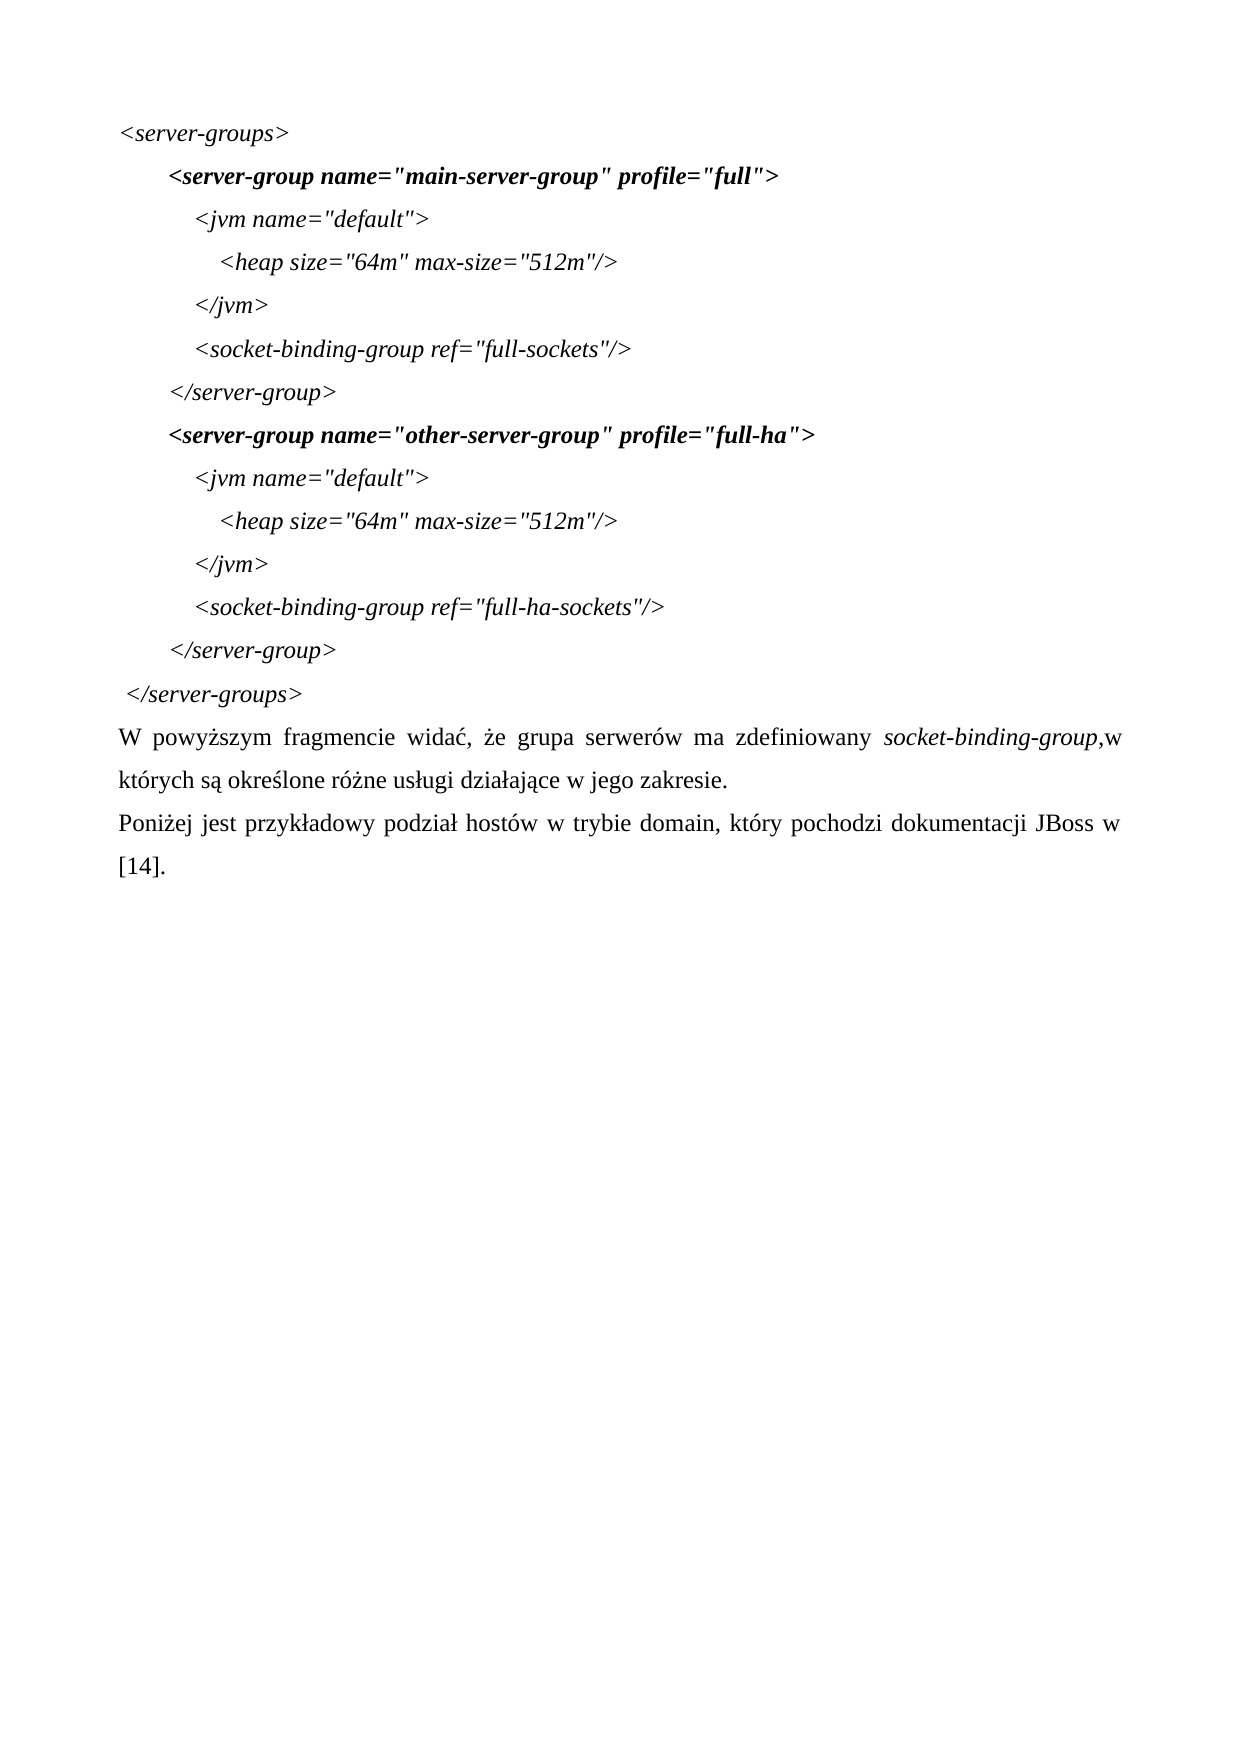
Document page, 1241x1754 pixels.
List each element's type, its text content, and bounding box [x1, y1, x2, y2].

text <server-group name="main-server-group" profile="full"> [118, 161, 1122, 190]
text <heap size="64m" max-size="512m"/> [118, 247, 1122, 276]
text </jvm> [118, 549, 1122, 578]
text Poniżej jest przykładowy podział hostów w trybie domain, który pochodzi dokumentacji JBoss w [14]. [118, 808, 1122, 880]
text <socket-binding-group ref="full-sockets"/> [118, 334, 1122, 362]
text </server-group> [118, 636, 1122, 664]
text <jvm name="default"> [118, 204, 1122, 233]
text <server-groups> [118, 118, 1122, 147]
text <socket-binding-group ref="full-ha-sockets"/> [118, 592, 1122, 621]
text <jvm name="default"> [118, 463, 1122, 492]
text <heap size="64m" max-size="512m"/> [118, 506, 1122, 535]
text <server-group name="other-server-group" profile="full-ha"> [118, 420, 1122, 449]
text </server-groups> [118, 679, 1122, 707]
text </server-group> [118, 377, 1122, 406]
text W powyższym fragmencie widać, że grupa serwerów ma zdefiniowany socket-binding-group,w których są określone różne usługi działające w jego zakresie. [118, 722, 1122, 794]
text </jvm> [118, 291, 1122, 319]
